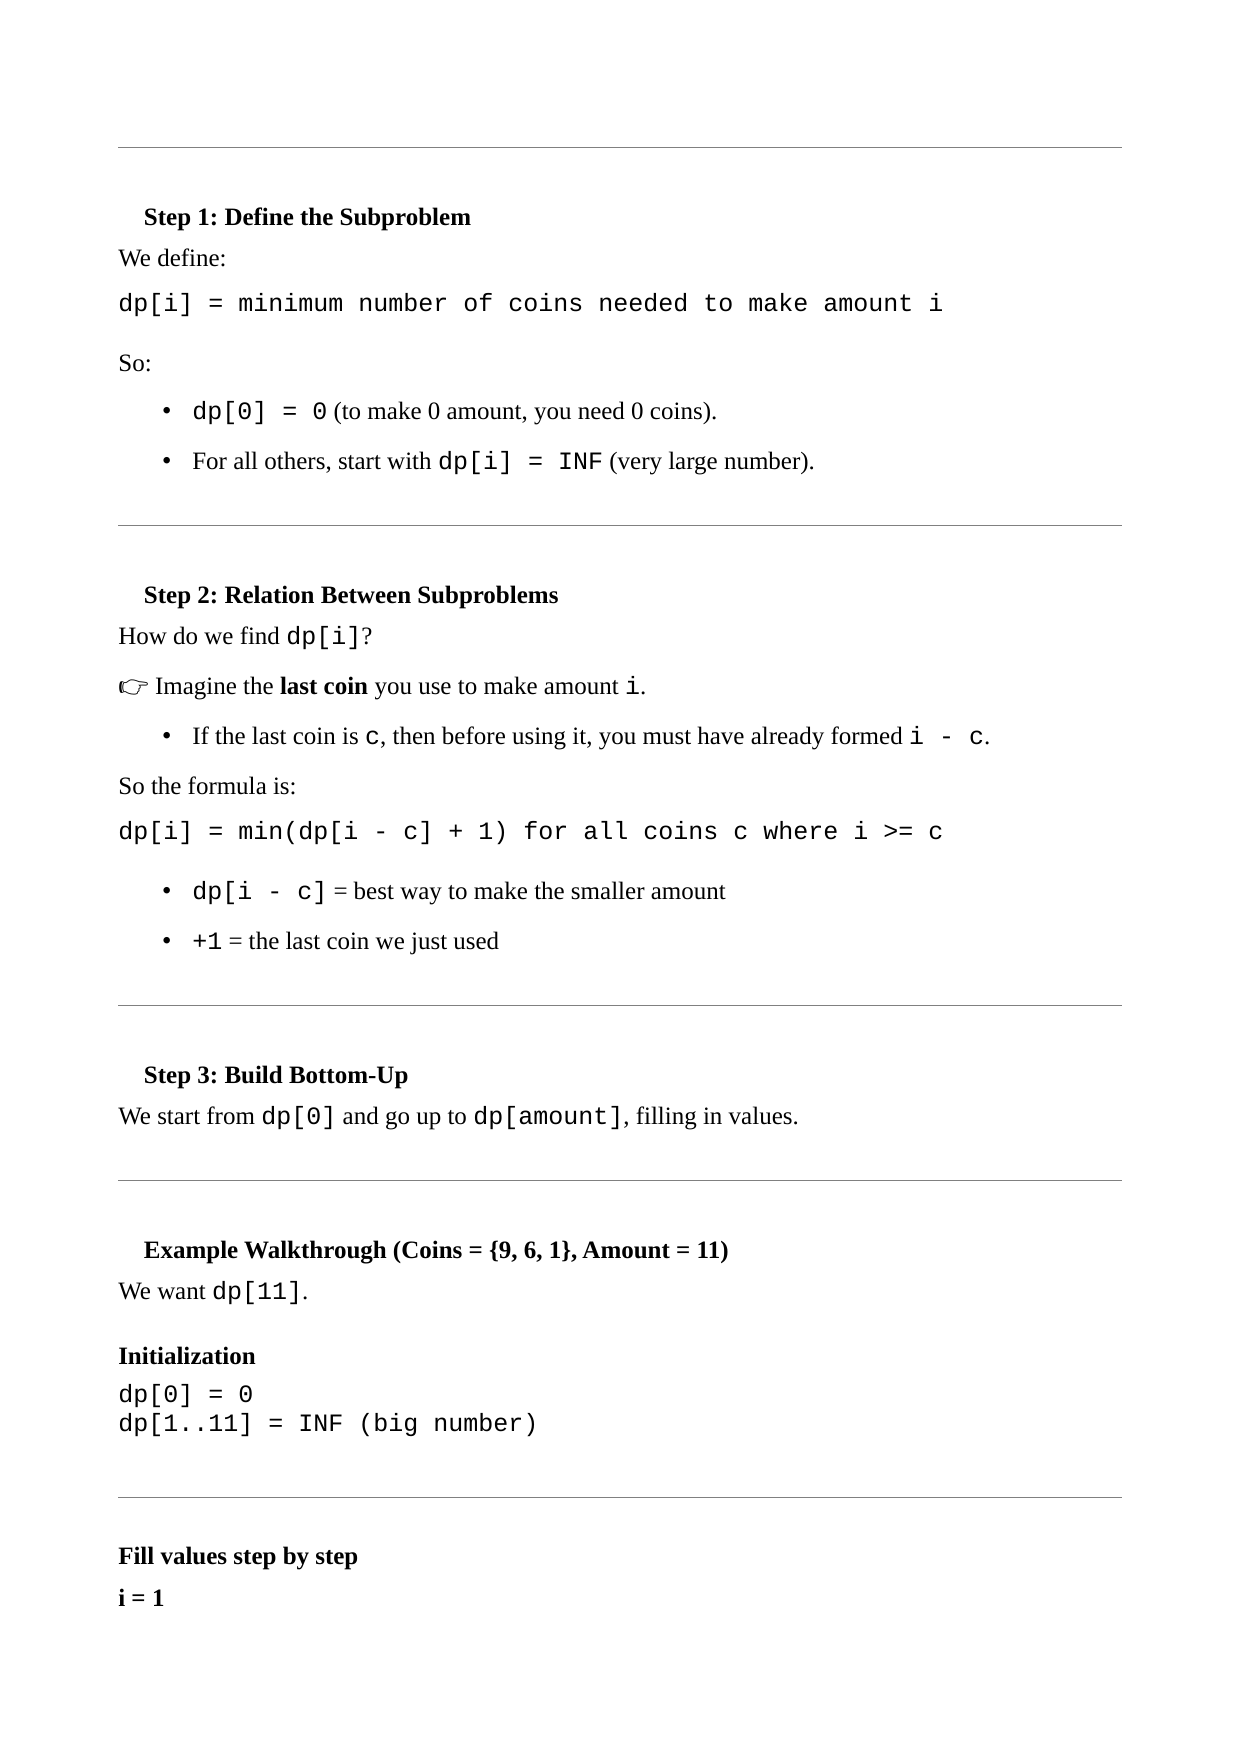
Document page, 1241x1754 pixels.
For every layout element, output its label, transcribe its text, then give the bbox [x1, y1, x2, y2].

text 👉 Imagine the last coin you use to make amount i. [118, 671, 1122, 702]
list For all others, start with dp[i] = INF (very large number). [162, 446, 1122, 477]
subtitle 🔹 Step 1: Define the Subproblem [118, 202, 1122, 231]
text dp[i] = min(dp[i - c] + 1) for all coins c where i >= c [118, 818, 1122, 847]
text So the formula is: [118, 771, 1122, 800]
text i = 1 [118, 1583, 1122, 1611]
list If the last coin is c, then before using it, you must have already formed i - c. [162, 721, 1122, 752]
subtitle 🔹 Step 3: Build Bottom-Up [118, 1060, 1122, 1089]
text So: [118, 348, 1122, 377]
list dp[i - c] = best way to make the smaller amount [162, 876, 1122, 907]
text How do we find dp[i]? [118, 621, 1122, 652]
subtitle Fill values step by step [118, 1541, 1122, 1570]
subtitle Initialization [118, 1341, 1122, 1369]
text dp[0] = 0 [118, 1382, 1122, 1410]
text dp[i] = minimum number of coins needed to make amount i [118, 291, 1122, 319]
text We define: [118, 243, 1122, 272]
text We want dp[11]. [118, 1276, 1122, 1307]
text dp[1..11] = INF (big number) [118, 1410, 1122, 1439]
subtitle 🔹 Example Walkthrough (Coins = {9, 6, 1}, Amount = 11) [118, 1235, 1122, 1264]
text We start from dp[0] and go up to dp[amount], filling in values. [118, 1101, 1122, 1132]
list dp[0] = 0 (to make 0 amount, you need 0 coins). [162, 396, 1122, 427]
list +1 = the last coin we just used [162, 926, 1122, 957]
subtitle 🔹 Step 2: Relation Between Subproblems [118, 580, 1122, 608]
